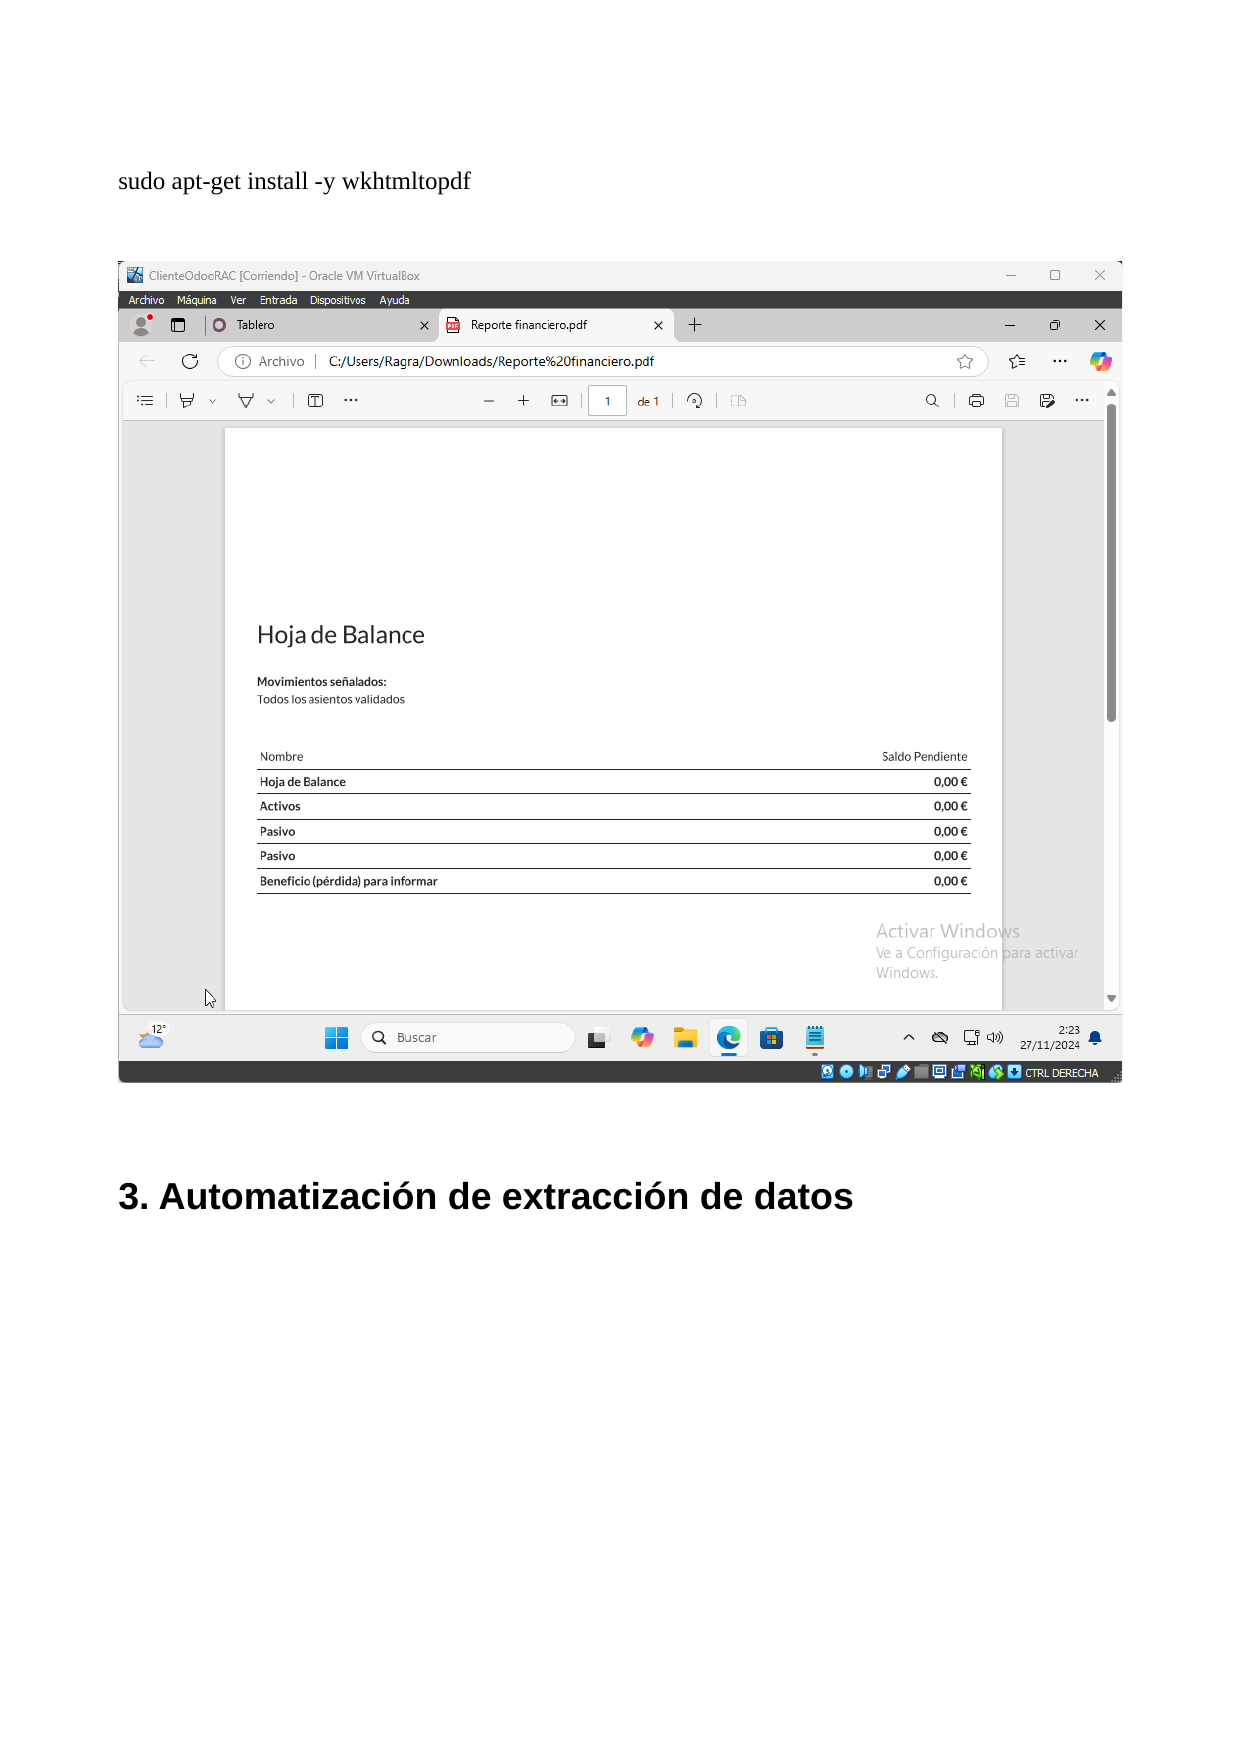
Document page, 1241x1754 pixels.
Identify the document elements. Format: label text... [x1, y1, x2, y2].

subtitle 3. Automatización de extracción de datos [118, 1174, 1122, 1217]
picture [118, 261, 1123, 1083]
text sudo apt-get install -y wkhtmltopdf [118, 166, 1122, 194]
